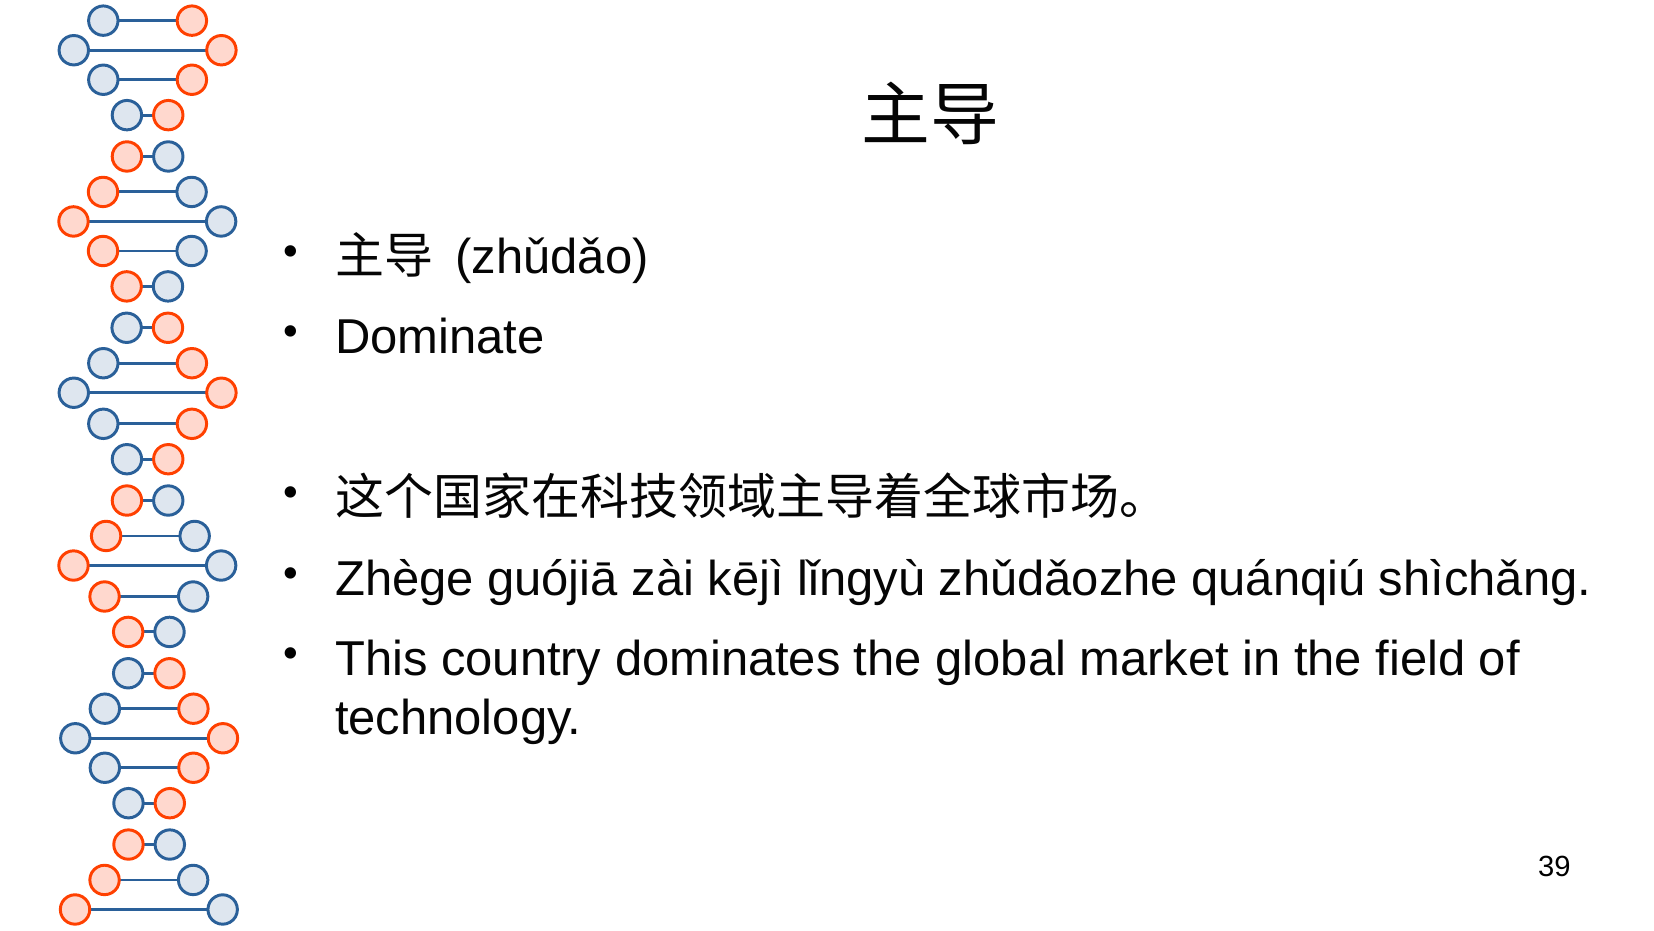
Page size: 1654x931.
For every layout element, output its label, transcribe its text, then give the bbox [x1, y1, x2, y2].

list 主导 (zhǔdǎo) Dominate 这个国家在科技领域主导着全球市场。 Zhège guójiā zài kējì lǐngyù zhǔdǎozhe quánqiú shìchǎng. This country dominates the global market in the field of technology. [265, 224, 1595, 764]
title 主导 [265, 35, 1595, 189]
